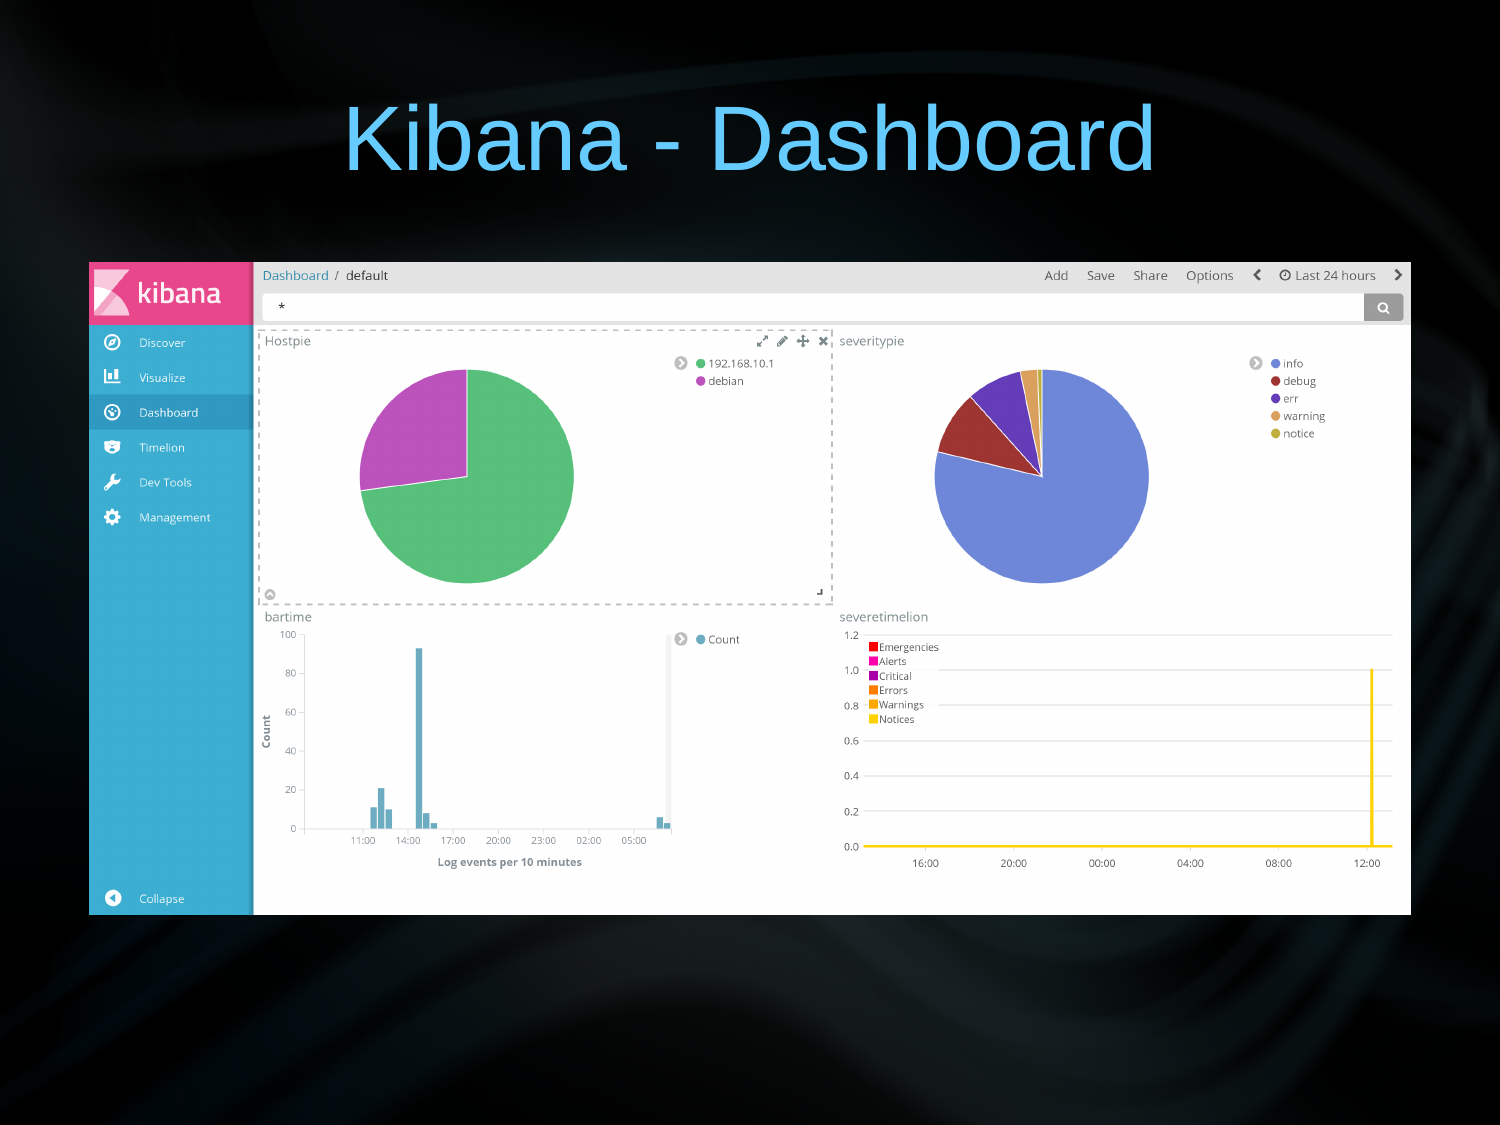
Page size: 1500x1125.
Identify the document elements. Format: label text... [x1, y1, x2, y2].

picture [89, 262, 1411, 915]
title Kibana - Dashboard [75, 45, 1426, 233]
